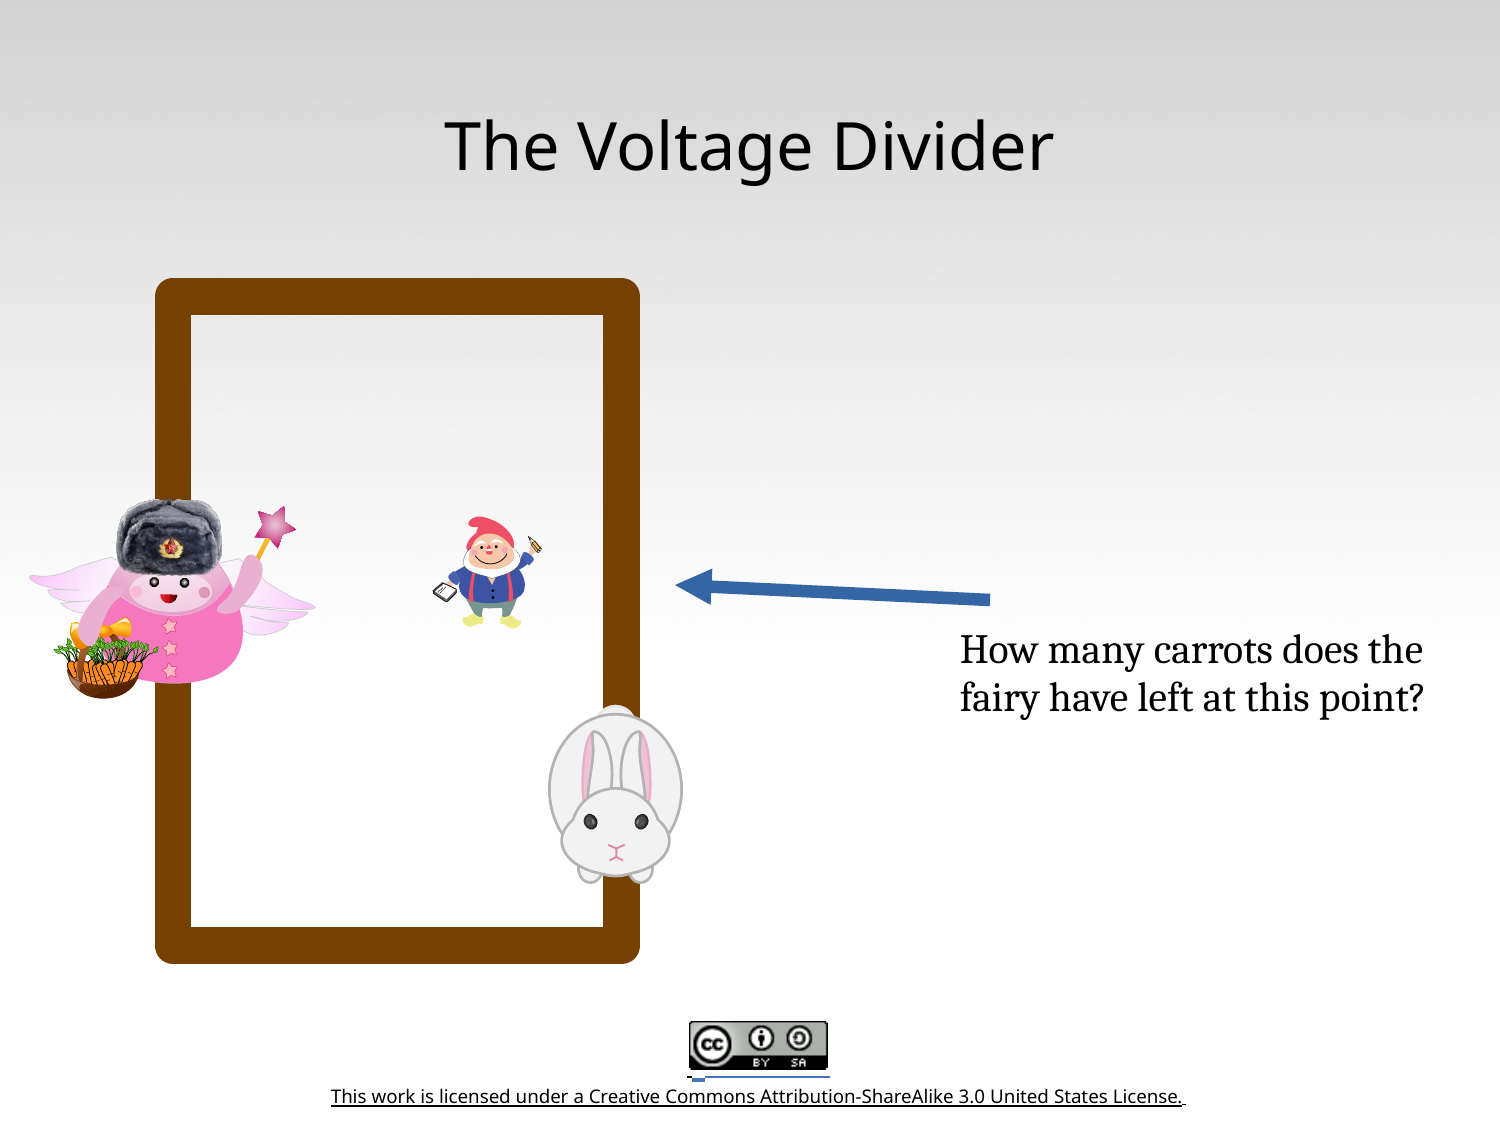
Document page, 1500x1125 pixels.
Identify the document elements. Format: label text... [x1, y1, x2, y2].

text_box How many carrots does the fairy have left at this point? [945, 618, 1471, 766]
picture [0, 0, 1500, 1125]
title The Voltage Divider [112, 50, 1388, 238]
